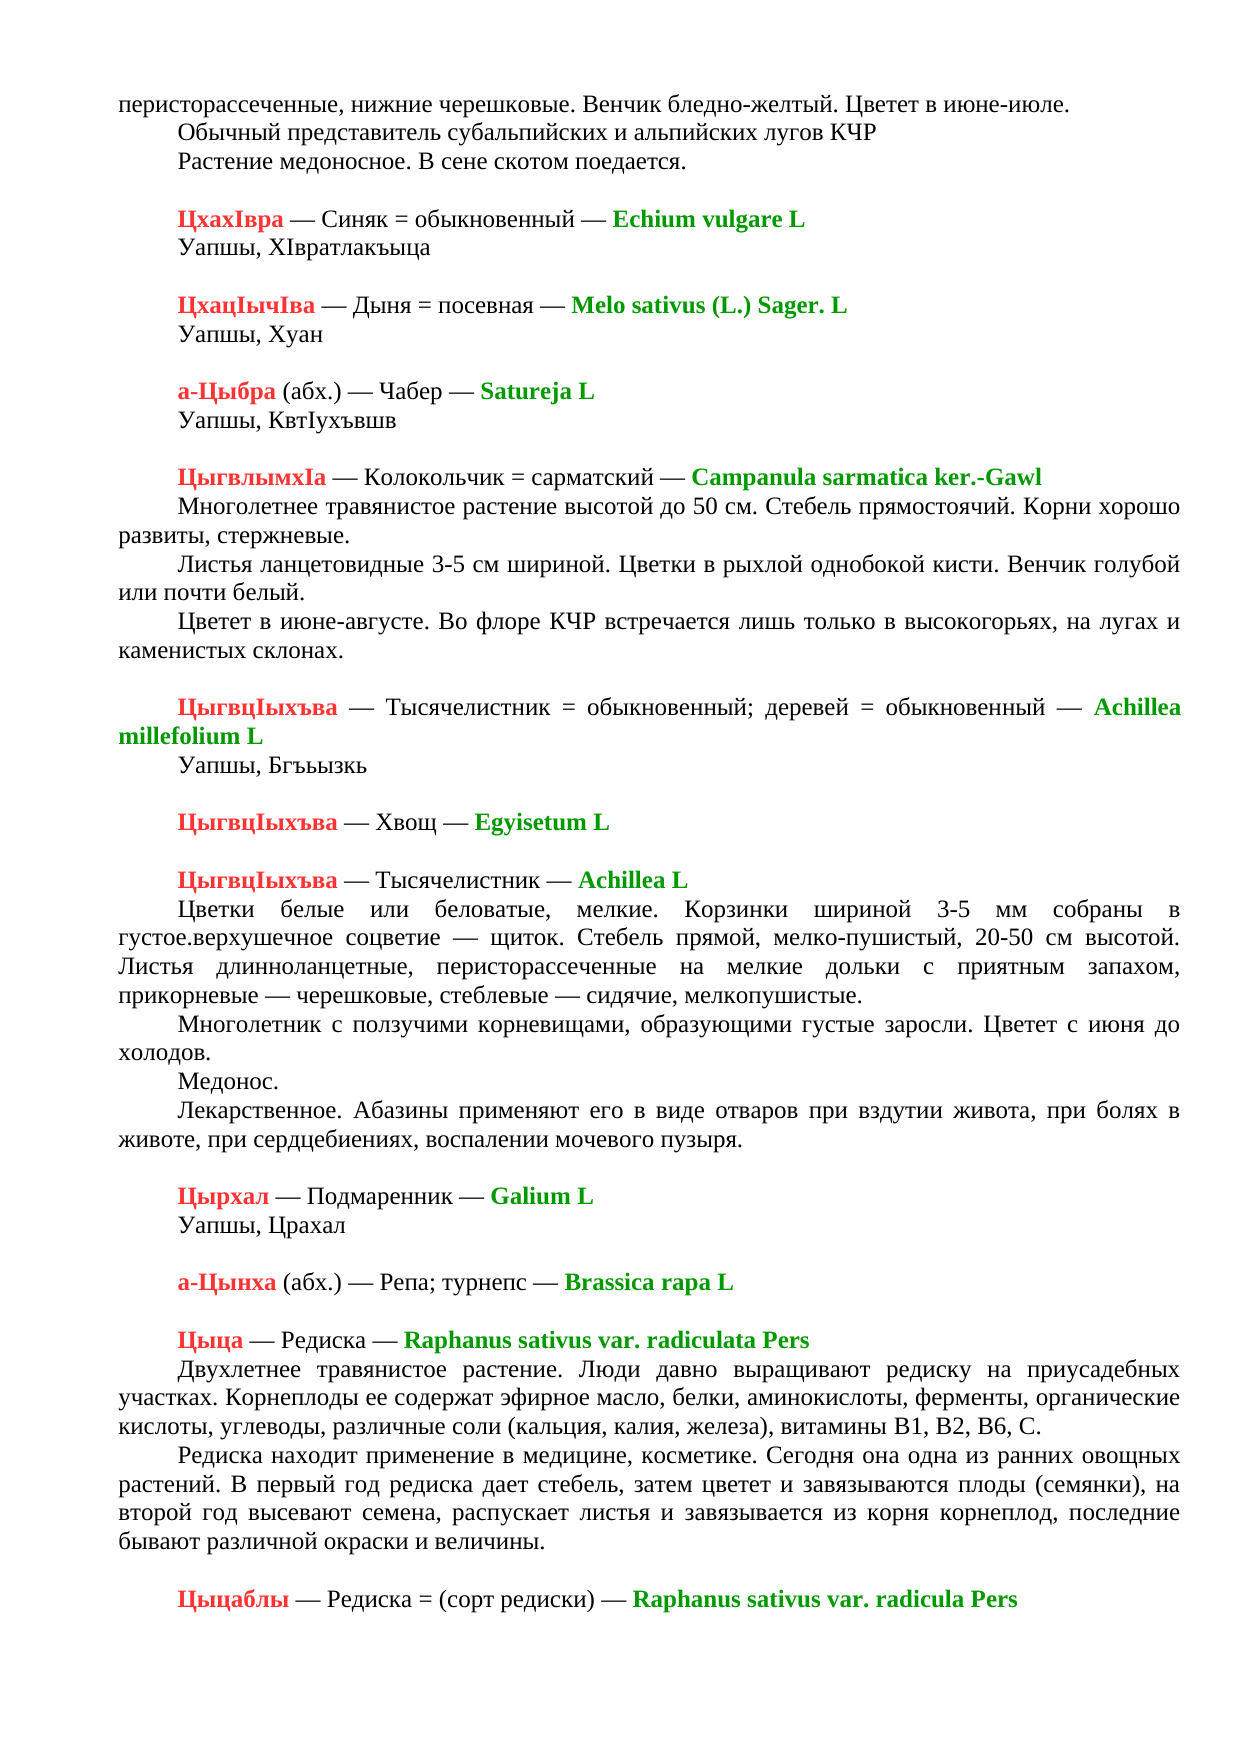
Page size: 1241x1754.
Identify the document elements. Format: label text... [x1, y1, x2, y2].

text Растение медоносное. В сене скотом поедается. [118, 146, 1181, 175]
text ЦхахIвра — Синяк = обыкновенный — Echium vulgare L [118, 204, 1181, 232]
text Цветет в июне-августе. Во флоре КЧР встречается лишь только в высокогорьях, на лугах и каменистых склонах. [118, 606, 1181, 664]
text Многолетник с ползучими корневищами, образующими густые заросли. Цветет с июня до холодов. [118, 1009, 1181, 1066]
text перисторассеченные, нижние черешковые. Венчик бледно-желтый. Цветет в июне-июле. [118, 89, 1181, 117]
text Листья ланцетовидные 3-5 см шириной. Цветки в рыхлой однобокой кисти. Венчик голубой или почти белый. [118, 549, 1181, 606]
text Уапшы, Црахал [118, 1210, 1181, 1239]
text а-Цыбра (абх.) — Чабер — Satureja L [118, 376, 1181, 405]
text ЦыгвцIыхъва — Хвощ — Egyisetum L [118, 807, 1181, 836]
text Многолетнее травянистое растение высотой до 50 см. Стебель прямостоячий. Корни хорошо развиты, стержневые. [118, 491, 1181, 549]
text Уапшы, Бгъьызкь [118, 750, 1181, 779]
text Уапшы, Хуан [118, 319, 1181, 347]
text Уапшы, КвтIухъвшв [118, 405, 1181, 434]
text Цыца — Редиска — Raphanus sativus var. radiculata Pers [118, 1325, 1181, 1354]
text Цыцаблы — Редиска = (сорт редиски) — Raphanus sativus var. radicula Pers [118, 1584, 1181, 1612]
text ЦыгвцIыхъва — Тысячелистник = обыкновенный; деревей = обыкновенный — Achillea millefolium L [118, 692, 1181, 750]
text Цветки белые или беловатые, мелкие. Корзинки шириной 3-5 мм собраны в густое.верхушечное соцветие — щиток. Стебель прямой, мелко-пушистый, 20-50 см высотой. Листья длинноланцетные, перисторассеченные на мелкие дольки с приятным запахом, прикорневые — черешковые, стеблевые — сидячие, мелкопушистые. [118, 894, 1181, 1009]
text Медонос. [118, 1066, 1181, 1095]
text ЦыгвцIыхъва — Тысячелистник — Achillea L [118, 865, 1181, 894]
text Лекарственное. Абазины применяют его в виде отваров при вздутии живота, при болях в животе, при сердцебиениях, воспалении мочевого пузыря. [118, 1095, 1181, 1152]
text ЦхацIычIва — Дыня = посевная — Melo sativus (L.) Sager. L [118, 290, 1181, 319]
text Уапшы, ХIвратлакъыца [118, 232, 1181, 261]
text Двухлетнее травянистое растение. Люди давно выращивают редиску на приусадебных участках. Корнеплоды ее содержат эфирное масло, белки, аминокислоты, ферменты, органические кислоты, углеводы, различные соли (кальция, калия, железа), витамины B1, B2, B6, C. [118, 1354, 1181, 1440]
text Цырхал — Подмаренник — Galium L [118, 1181, 1181, 1210]
text Редиска находит применение в медицине, косметике. Сегодня она одна из ранних овощных растений. В первый год редиска дает стебель, затем цветет и завязываются плоды (семянки), на второй год высевают семена, распускает листья и завязывается из корня корнеплод, последние бывают различной окраски и величины. [118, 1440, 1181, 1555]
text Обычный представитель субальпийских и альпийских лугов КЧР [118, 117, 1181, 146]
text а-Цынха (абх.) — Репа; турнепс — Brassica rapa L [118, 1267, 1181, 1296]
text ЦыгвлымхIа — Колокольчик = сарматский — Campanula sarmatica ker.-Gawl [118, 462, 1181, 491]
